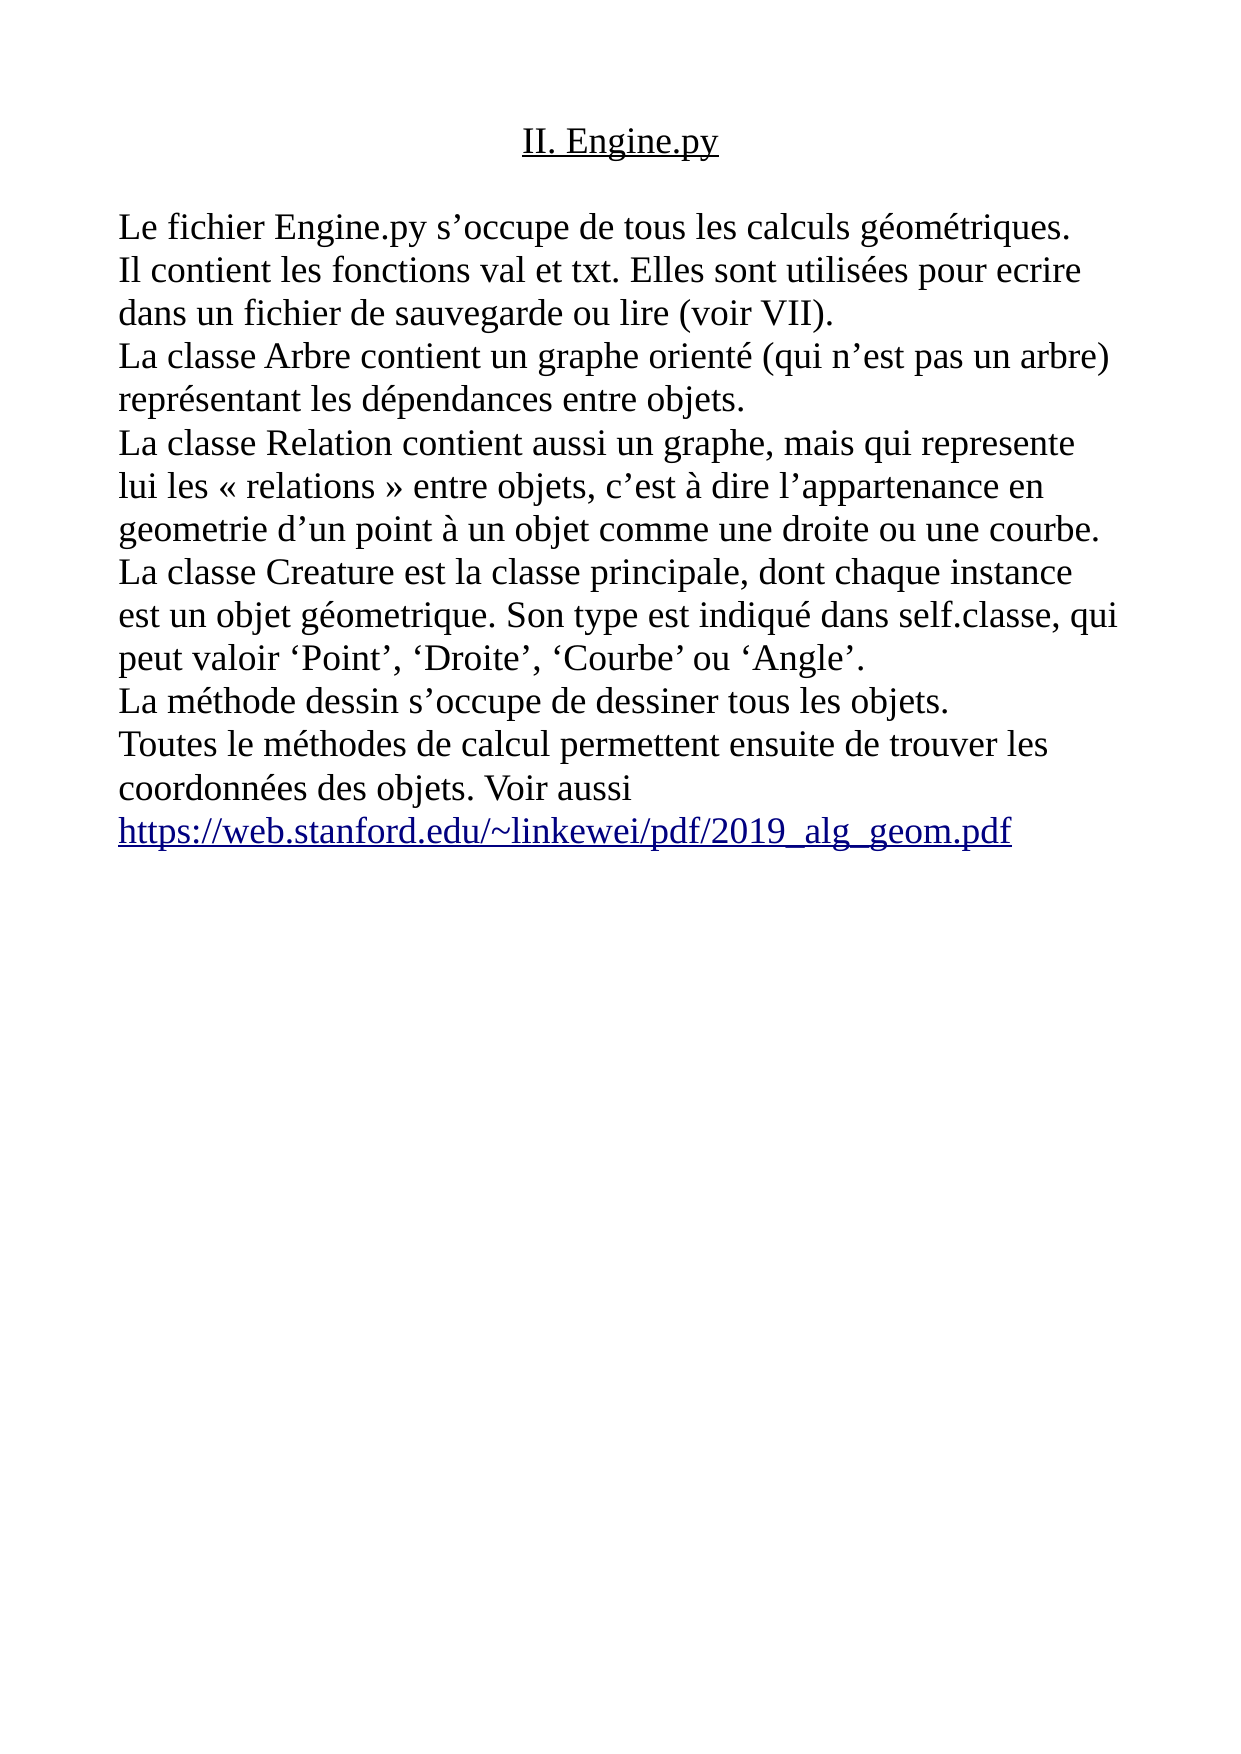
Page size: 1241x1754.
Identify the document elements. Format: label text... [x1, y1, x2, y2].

text Il contient les fonctions val et txt. Elles sont utilisées pour ecrire dans un fichier de sauvegarde ou lire (voir VII). [118, 247, 1122, 334]
text La méthode dessin s’occupe de dessiner tous les objets. [118, 679, 1122, 722]
text La classe Relation contient aussi un graphe, mais qui represente lui les « relations » entre objets, c’est à dire l’appartenance en geometrie d’un point à un objet comme une droite ou une courbe. [118, 420, 1122, 549]
text Le fichier Engine.py s’occupe de tous les calculs géométriques. [118, 204, 1122, 247]
text Toutes le méthodes de calcul permettent ensuite de trouver les coordonnées des objets. Voir aussi https://web.stanford.edu/~linkewei/pdf/2019_alg_geom.pdf [118, 722, 1122, 851]
text II. Engine.py [118, 118, 1122, 161]
text La classe Arbre contient un graphe orienté (qui n’est pas un arbre) représentant les dépendances entre objets. [118, 334, 1122, 420]
text La classe Creature est la classe principale, dont chaque instance est un objet géometrique. Son type est indiqué dans self.classe, qui peut valoir ‘Point’, ‘Droite’, ‘Courbe’ ou ‘Angle’. [118, 549, 1122, 679]
